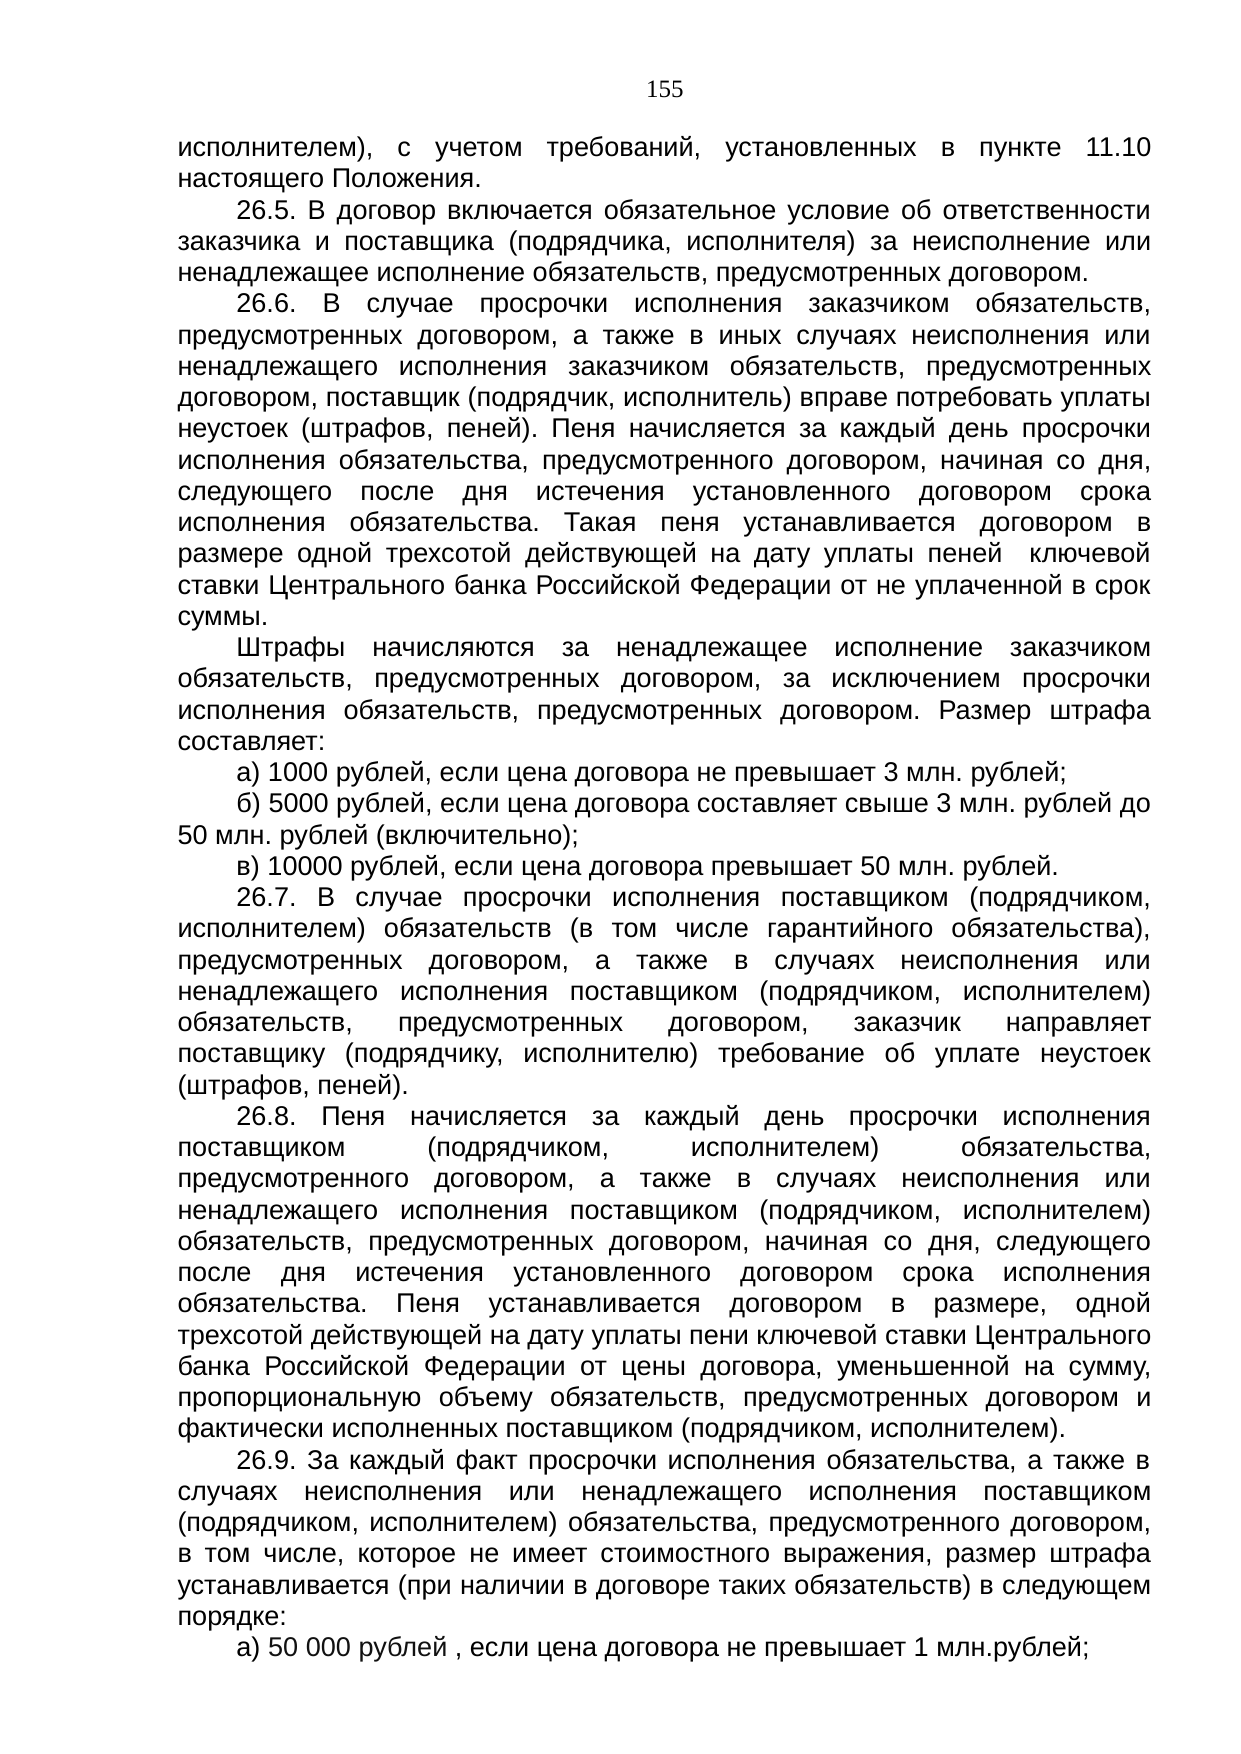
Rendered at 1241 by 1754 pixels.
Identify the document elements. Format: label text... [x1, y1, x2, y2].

text 26.7. В случае просрочки исполнения поставщиком (подрядчиком, исполнителем) обязательств (в том числе гарантийного обязательства), предусмотренных договором, а также в случаях неисполнения или ненадлежащего исполнения поставщиком (подрядчиком, исполнителем) обязательств, предусмотренных договором, заказчик направляет поставщику (подрядчику, исполнителю) требование об уплате неустоек (штрафов, пеней). [177, 881, 1152, 1100]
text 26.6. В случае просрочки исполнения заказчиком обязательств, предусмотренных договором, а также в иных случаях неисполнения или ненадлежащего исполнения заказчиком обязательств, предусмотренных договором, поставщик (подрядчик, исполнитель) вправе потребовать уплаты неустоек (штрафов, пеней). Пеня начисляется за каждый день просрочки исполнения обязательства, предусмотренного договором, начиная со дня, следующего после дня истечения установленного договором срока исполнения обязательства. Такая пеня устанавливается договором в размере одной трехсотой действующей на дату уплаты пеней ключевой ставки Центрального банка Российской Федерации от не уплаченной в срок суммы. [177, 287, 1152, 631]
text 26.9. За каждый факт просрочки исполнения обязательства, а также в случаях неисполнения или ненадлежащего исполнения поставщиком (подрядчиком, исполнителем) обязательства, предусмотренного договором, в том числе, которое не имеет стоимостного выражения, размер штрафа устанавливается (при наличии в договоре таких обязательств) в следующем порядке: [177, 1444, 1152, 1631]
text б) 5000 рублей, если цена договора составляет свыше 3 млн. рублей до 50 млн. рублей (включительно); [177, 787, 1152, 850]
text а) 1000 рублей, если цена договора не превышает 3 млн. рублей; [177, 756, 1152, 787]
text исполнителем), с учетом требований, установленных в пункте 11.10 настоящего Положения. [177, 131, 1152, 194]
text Штрафы начисляются за ненадлежащее исполнение заказчиком обязательств, предусмотренных договором, за исключением просрочки исполнения обязательств, предусмотренных договором. Размер штрафа составляет: [177, 631, 1152, 756]
text а) 50 000 рублей , если цена договора не превышает 1 млн.рублей; [177, 1631, 1152, 1662]
text в) 10000 рублей, если цена договора превышает 50 млн. рублей. [177, 850, 1152, 881]
text 26.5. В договор включается обязательное условие об ответственности заказчика и поставщика (подрядчика, исполнителя) за неисполнение или ненадлежащее исполнение обязательств, предусмотренных договором. [177, 194, 1152, 287]
text 26.8. Пеня начисляется за каждый день просрочки исполнения поставщиком (подрядчиком, исполнителем) обязательства, предусмотренного договором, а также в случаях неисполнения или ненадлежащего исполнения поставщиком (подрядчиком, исполнителем) обязательств, предусмотренных договором, начиная со дня, следующего после дня истечения установленного договором срока исполнения обязательства. Пеня устанавливается договором в размере, одной трехсотой действующей на дату уплаты пени ключевой ставки Центрального банка Российской Федерации от цены договора, уменьшенной на сумму, пропорциональную объему обязательств, предусмотренных договором и фактически исполненных поставщиком (подрядчиком, исполнителем). [177, 1100, 1152, 1444]
